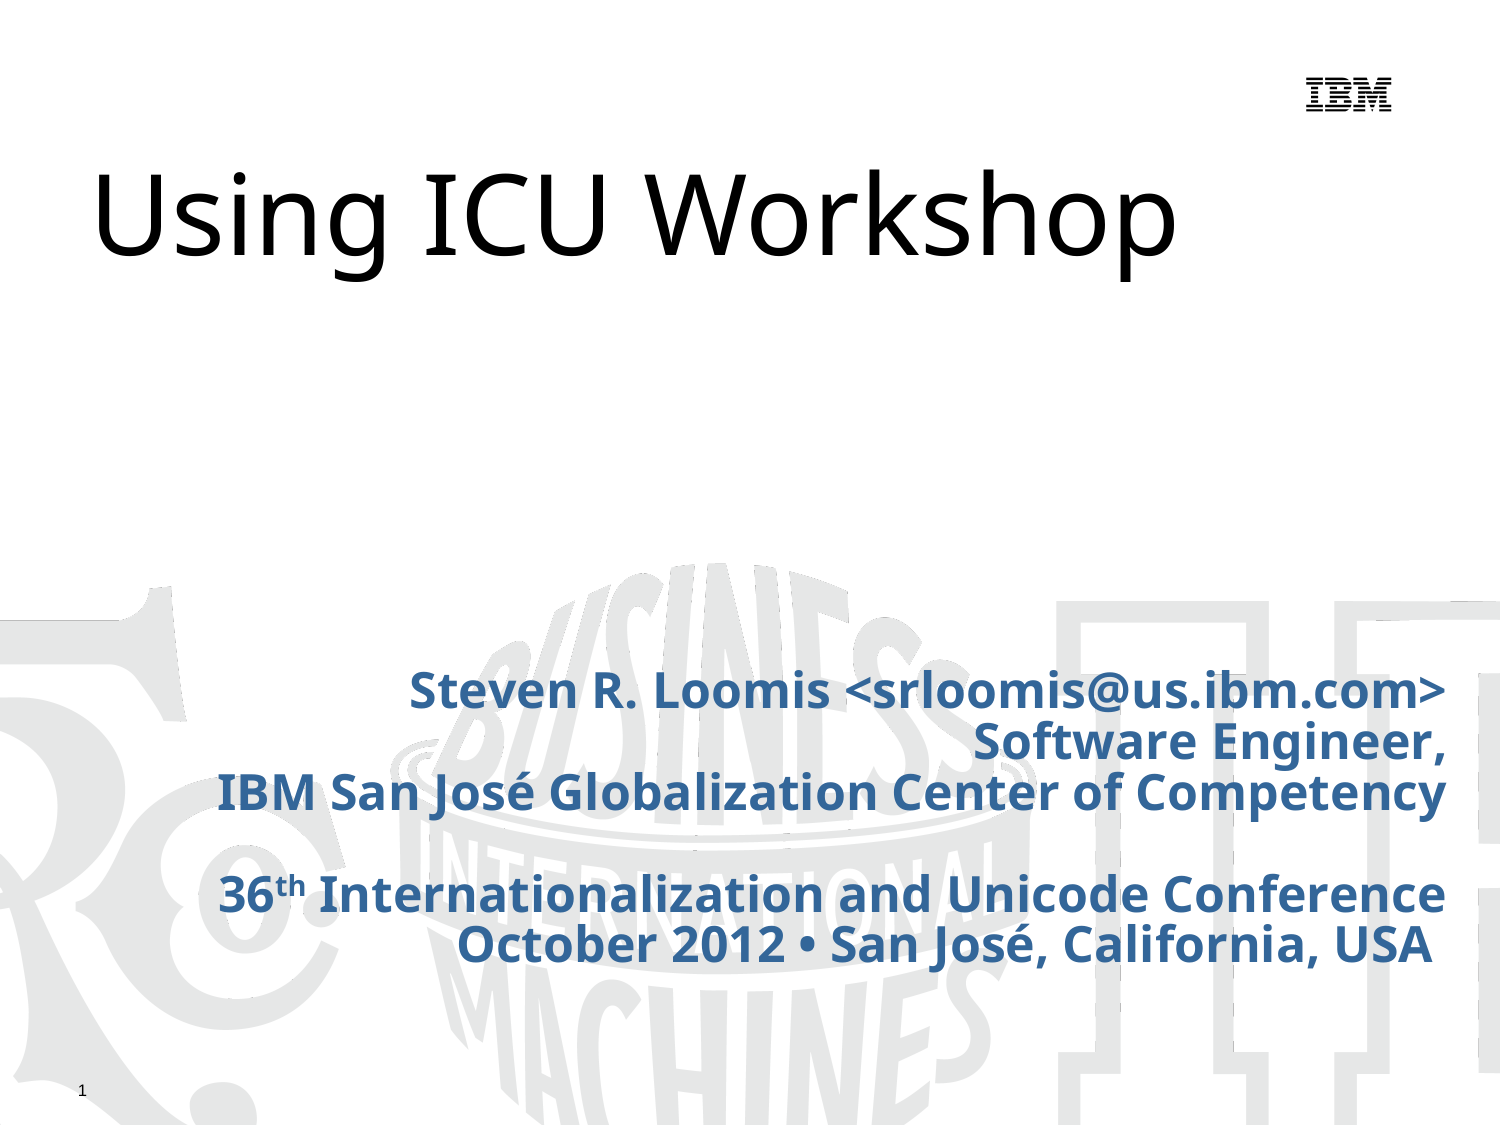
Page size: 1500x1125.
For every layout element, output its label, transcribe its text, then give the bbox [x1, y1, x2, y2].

text_box Steven R. Loomis <srloomis@us.ibm.com> Software Engineer, IBM San José Globalization Center of Competency 36th Internationalization and Unicode Conference October 2012 • San José, California, USA [64, 600, 1463, 972]
title Using ICU Workshop [75, 150, 1463, 354]
picture [0, 0, 1500, 1125]
